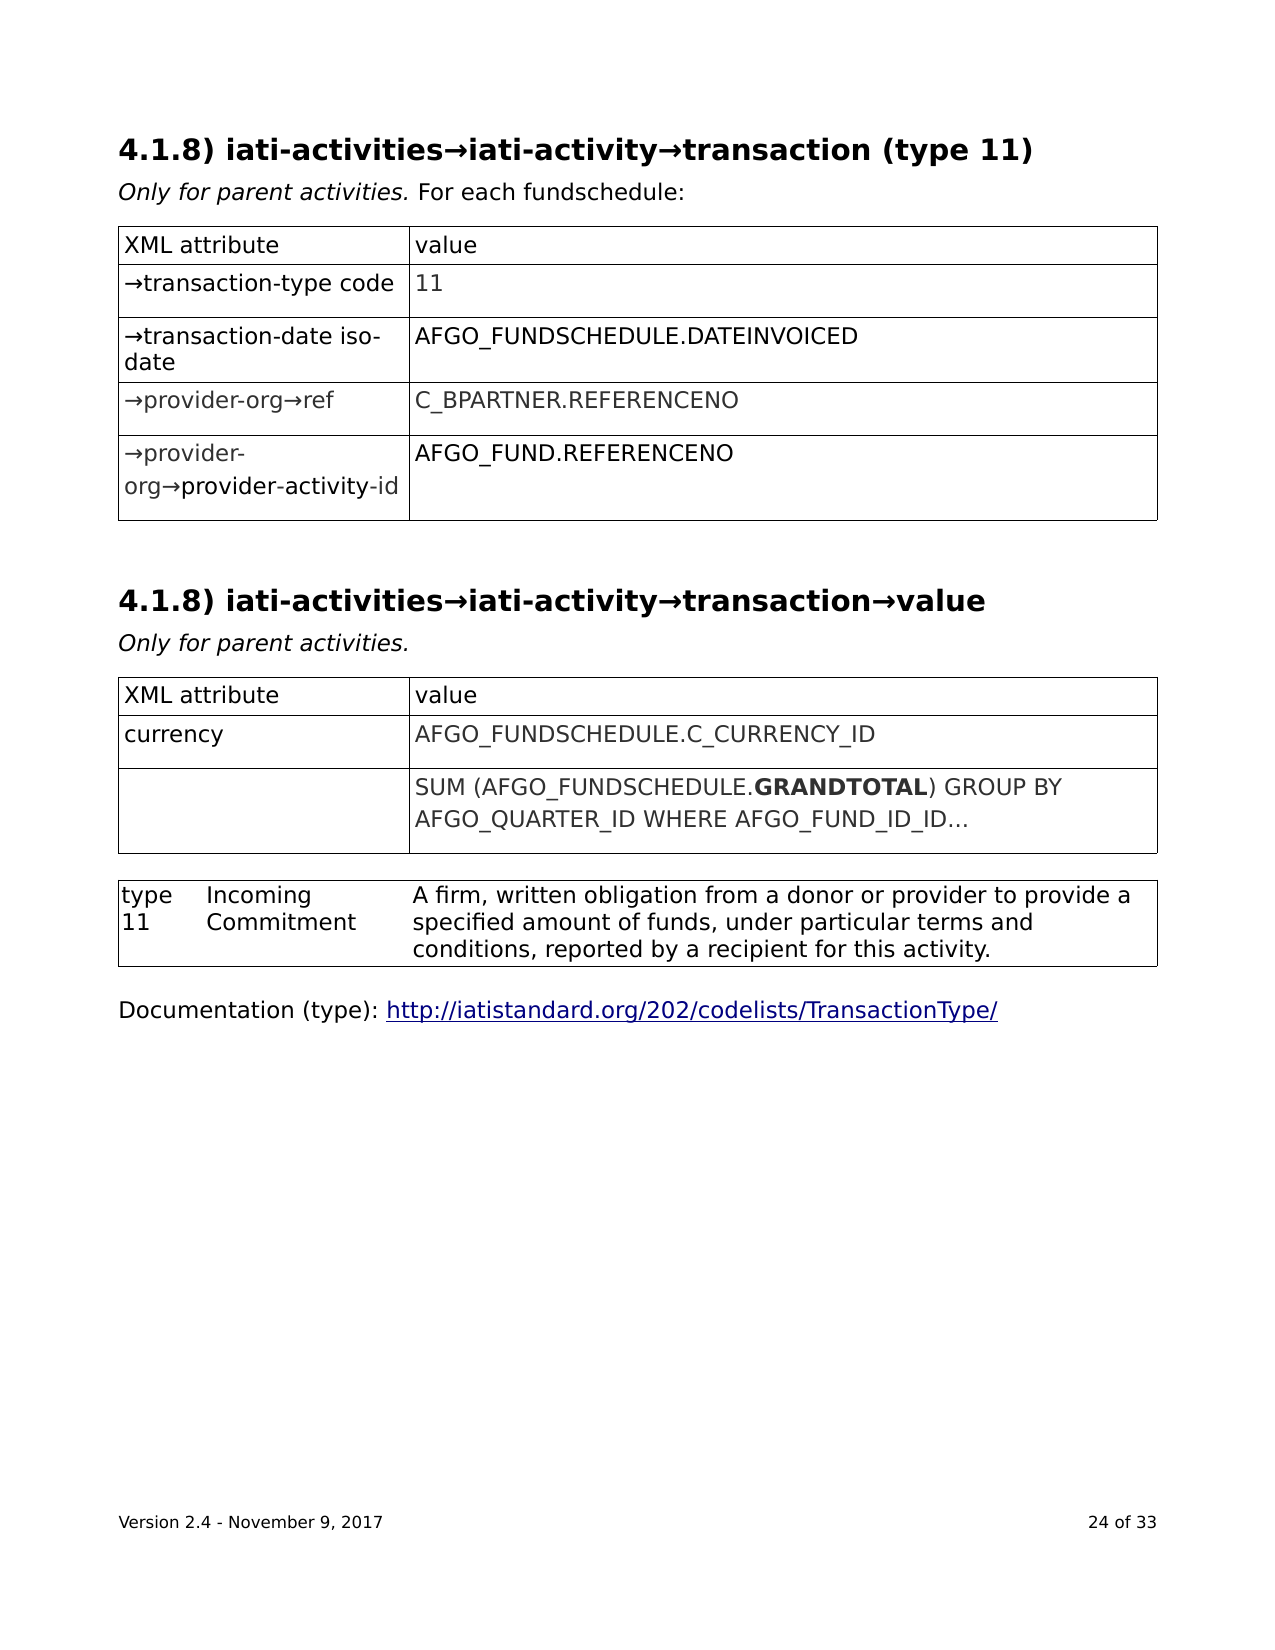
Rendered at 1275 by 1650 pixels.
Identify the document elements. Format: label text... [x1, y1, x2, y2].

table_cell [119, 769, 409, 853]
table_header type 11 [119, 881, 203, 966]
table_header value [410, 227, 1157, 264]
subtitle 4.1.8) iati-activities→iati-activity→transaction (type 11) [118, 133, 1157, 167]
table_cell AFGO_FUND.REFERENCENO [410, 436, 1157, 520]
text Only for parent activities. [118, 630, 1157, 657]
table_cell →provider-org→provider-activity-id [119, 436, 409, 520]
text Only for parent activities. For each fundschedule: [118, 179, 1157, 206]
table_cell C_BPARTNER.REFERENCENO [410, 383, 1157, 435]
table_cell SUM (AFGO_FUNDSCHEDULE.GRANDTOTAL) GROUP BY AFGO_QUARTER_ID WHERE AFGO_FUND_ID_ID... [410, 769, 1157, 853]
table_cell AFGO_FUNDSCHEDULE.C_CURRENCY_ID [410, 716, 1157, 768]
table_header A firm, written obligation from a donor or provider to provide a specified amount of funds, under particular terms and conditions, reported by a recipient for this activity. [409, 881, 1157, 966]
table_cell currency [119, 716, 409, 768]
text Documentation (type): http://iatistandard.org/202/codelists/TransactionType/ [118, 967, 1157, 1024]
table_header Incoming Commitment [203, 881, 409, 966]
table_cell →transaction-date iso-date [119, 318, 409, 382]
table_header XML attribute [119, 227, 409, 264]
table_cell AFGO_FUNDSCHEDULE.DATEINVOICED [410, 318, 1157, 382]
table_cell →transaction-type code [119, 265, 409, 317]
table_cell →provider-org→ref [119, 383, 409, 435]
table_header value [410, 678, 1157, 715]
subtitle 4.1.8) iati-activities→iati-activity→transaction→value [118, 584, 1157, 618]
table_header XML attribute [119, 678, 409, 715]
table_cell 11 [410, 265, 1157, 317]
